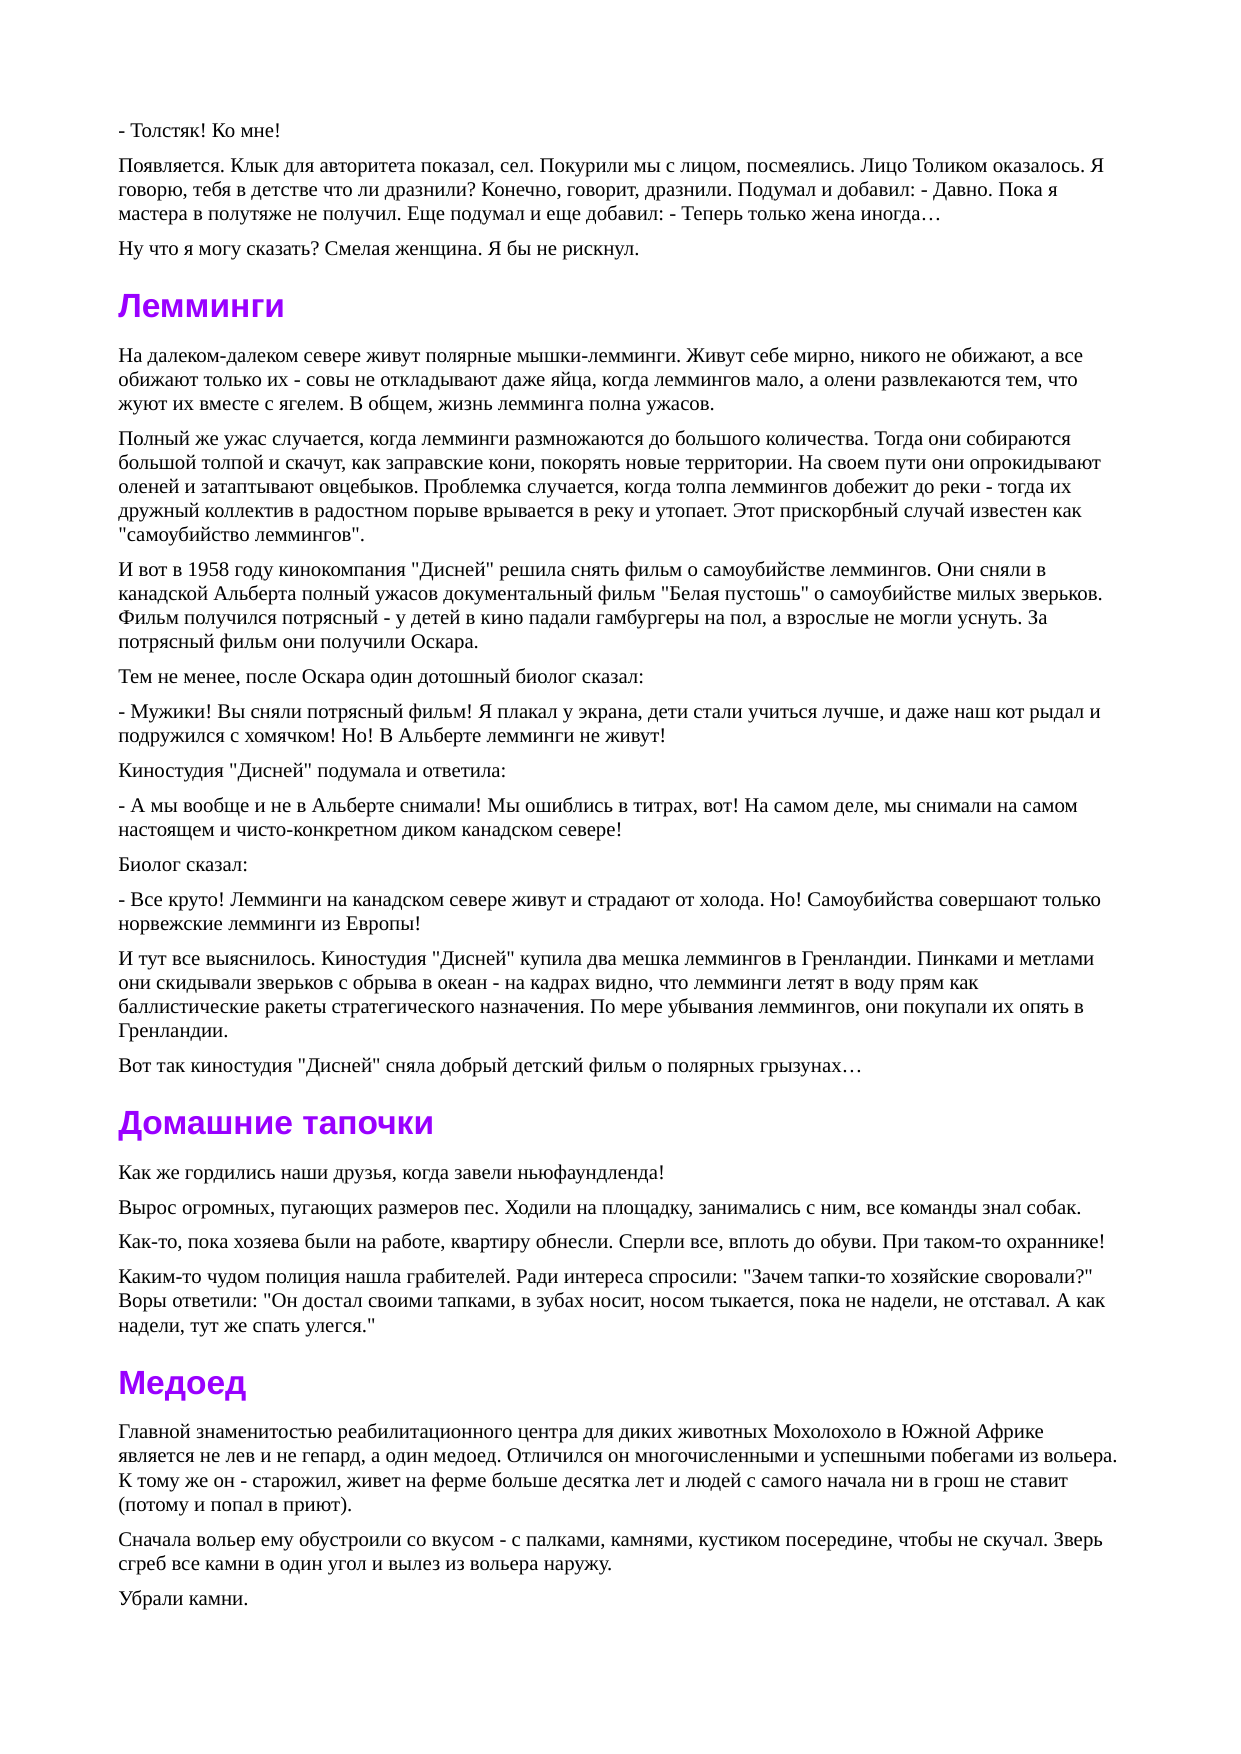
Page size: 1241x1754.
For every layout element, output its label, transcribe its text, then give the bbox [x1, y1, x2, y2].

text Появляется. Клык для авторитета показал, сел. Покурили мы с лицом, посмеялись. Лицо Толиком оказалось. Я говорю, тебя в детстве что ли дразнили? Конечно, говорит, дразнили. Подумал и добавил: - Давно. Пока я мастера в полутяже не получил. Еще подумал и еще добавил: - Теперь только жена иногда… [118, 153, 1122, 225]
text Убрали камни. [118, 1585, 1122, 1609]
text Киностудия "Дисней" подумала и ответила: [118, 758, 1122, 782]
text - Мужики! Вы сняли потрясный фильм! Я плакал у экрана, дети стали учиться лучше, и даже наш кот рыдал и подружился с хомячком! Но! В Альберте лемминги не живут! [118, 699, 1122, 747]
text На далеком-далеком севере живут полярные мышки-лемминги. Живут себе мирно, никого не обижают, а все обижают только их - совы не откладывают даже яйца, когда леммингов мало, а олени развлекаются тем, что жуют их вместе с ягелем. В общем, жизнь лемминга полна ужасов. [118, 343, 1122, 415]
text Полный же ужас случается, когда лемминги размножаются до большого количества. Тогда они собираются большой толпой и скачут, как заправские кони, покорять новые территории. На своем пути они опрокидывают оленей и затаптывают овцебыков. Проблемка случается, когда толпа леммингов добежит до реки - тогда их дружный коллектив в радостном порыве врывается в реку и утопает. Этот прискорбный случай известен как "самоубийство леммингов". [118, 426, 1122, 546]
text Тем не менее, после Оскара один дотошный биолог сказал: [118, 664, 1122, 688]
text - Толстяк! Ко мне! [118, 118, 1122, 142]
text Вырос огромных, пугающих размеров пес. Ходили на площадку, занимались с ним, все команды знал собак. [118, 1194, 1122, 1219]
text И вот в 1958 году кинокомпания "Дисней" решила снять фильм о самоубийстве леммингов. Они сняли в канадской Альберта полный ужасов документальный фильм "Белая пустошь" о самоубийстве милых зверьков. Фильм получился потрясный - у детей в кино падали гамбургеры на пол, а взрослые не могли уснуть. За потрясный фильм они получили Оскара. [118, 557, 1122, 653]
text - А мы вообще и не в Альберте снимали! Мы ошиблись в титрах, вот! На самом деле, мы снимали на самом настоящем и чисто-конкретном диком канадском севере! [118, 793, 1122, 841]
text Как-то, пока хозяева были на работе, квартиру обнесли. Сперли все, вплоть до обуви. При таком-то охраннике! [118, 1229, 1122, 1253]
text И тут все выяснилось. Киностудия "Дисней" купила два мешка леммингов в Гренландии. Пинками и метлами они скидывали зверьков с обрыва в океан - на кадрах видно, что лемминги летят в воду прям как баллистические ракеты стратегического назначения. По мере убывания леммингов, они покупали их опять в Гренландии. [118, 946, 1122, 1042]
text Сначала вольер ему обустроили со вкусом - с палками, камнями, кустиком посередине, чтобы не скучал. Зверь сгреб все камни в один угол и вылез из вольера наружу. [118, 1526, 1122, 1574]
text Каким-то чудом полиция нашла грабителей. Ради интереса спросили: "Зачем тапки-то хозяйские своровали?" Воры ответили: "Он достал своими тапками, в зубах носит, носом тыкается, пока не надели, не отставал. А как надели, тут же спать улегся." [118, 1264, 1122, 1337]
text Главной знаменитостью реабилитационного центра для диких животных Мохолохоло в Южной Африке является не лев и не гепард, а один медоед. Отличился он многочисленными и успешными побегами из вольера. К тому же он - старожил, живет на ферме больше десятка лет и людей с самого начала ни в грош не ставит (потому и попал в приют). [118, 1419, 1122, 1516]
text Как же гордились наши друзья, когда завели ньюфаундленда! [118, 1160, 1122, 1184]
subtitle Медоед [118, 1363, 1122, 1401]
text - Все круто! Лемминги на канадском севере живут и страдают от холода. Но! Самоубийства совершают только норвежские лемминги из Европы! [118, 887, 1122, 935]
subtitle Домашние тапочки [118, 1103, 1122, 1142]
subtitle Лемминги [118, 286, 1122, 325]
text Ну что я могу сказать? Смелая женщина. Я бы не рискнул. [118, 236, 1122, 260]
text Вот так киностудия "Дисней" сняла добрый детский фильм о полярных грызунах… [118, 1053, 1122, 1077]
text Биолог сказал: [118, 852, 1122, 876]
